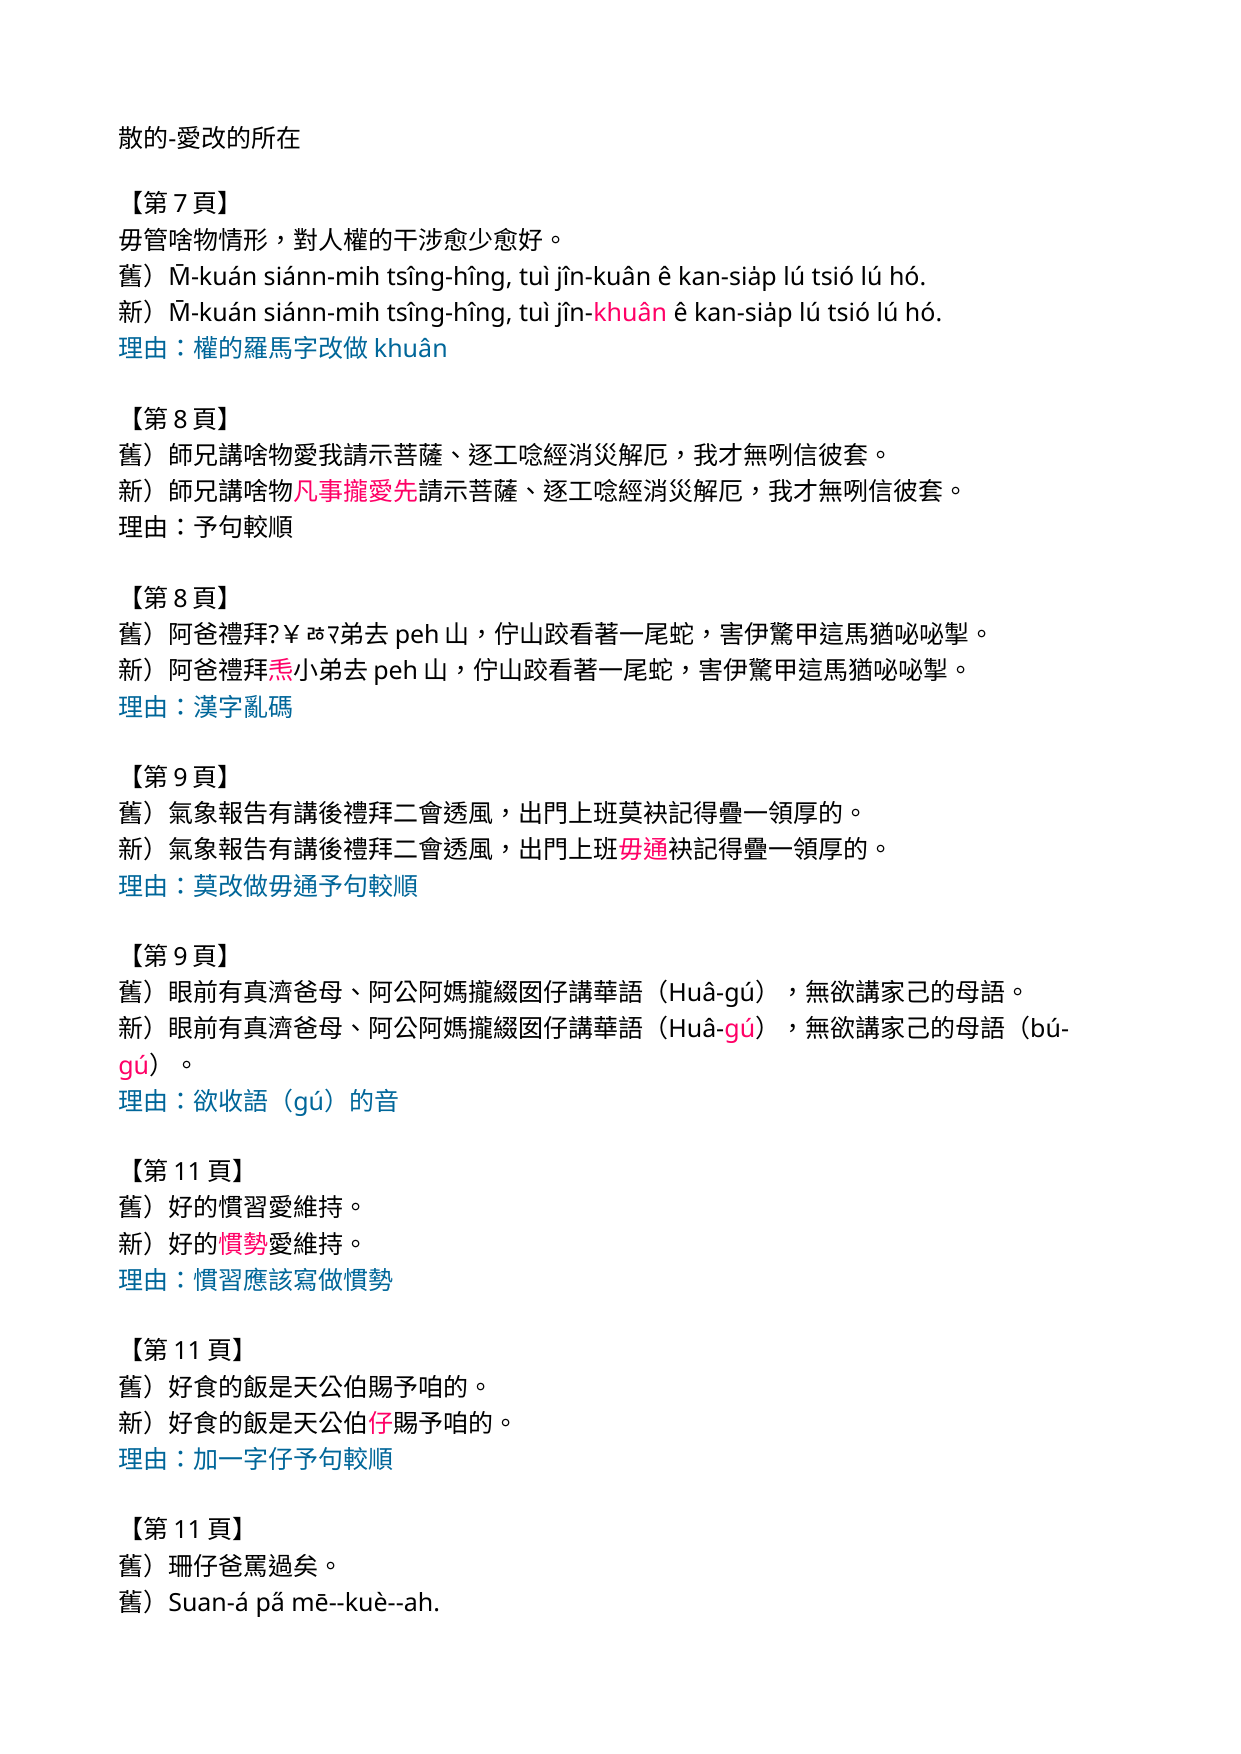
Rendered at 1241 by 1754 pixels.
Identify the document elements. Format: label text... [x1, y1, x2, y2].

text 舊）Suan-á pa̋ mē--kuè--ah. [118, 1582, 1122, 1618]
text 新）眼前有真濟爸母、阿公阿媽攏綴囡仔講華語（Huâ-gú），無欲講家己的母語（bú-gú）。 [118, 1009, 1122, 1081]
text 【第11頁】 [118, 1152, 1122, 1188]
text 舊）眼前有真濟爸母、阿公阿媽攏綴囡仔講華語（Huâ-gú），無欲講家己的母語。 [118, 973, 1122, 1009]
text 理由：加一字仔予句較順 [118, 1439, 1122, 1476]
text 舊）氣象報告有講後禮拜二會透風，出門上班莫袂記得疊一領厚的。 [118, 793, 1122, 830]
text 舊）師兄講啥物愛我請示菩薩、逐工唸經消災解厄，我才無咧信彼套。 [118, 435, 1122, 472]
text 理由：漢字亂碼 [118, 687, 1122, 723]
text 新）好食的飯是天公伯仔賜予咱的。 [118, 1403, 1122, 1439]
text 理由：權的羅馬字改做 khuân [118, 329, 1122, 365]
text 新）M̄-kuán siánn-mih tsîng-hîng, tuì jîn-khuân ê kan-sia̍p lú tsió lú hó. [118, 293, 1122, 329]
text 舊）好食的飯是天公伯賜予咱的。 [118, 1367, 1122, 1403]
text 舊）M̄-kuán siánn-mih tsîng-hîng, tuì jîn-kuân ê kan-sia̍p lú tsió lú hó. [118, 256, 1122, 293]
text 舊）珊仔爸罵過矣。 [118, 1546, 1122, 1582]
text 理由：慣習應該寫做慣勢 [118, 1260, 1122, 1297]
text 新）阿爸禮拜𤆬小弟去peh山，佇山跤看著一尾蛇，害伊驚甲這馬猶咇咇掣。 [118, 651, 1122, 687]
text 理由：莫改做毋通予句較順 [118, 866, 1122, 902]
text 新）師兄講啥物凡事攏愛先請示菩薩、逐工唸經消災解厄，我才無咧信彼套。 [118, 472, 1122, 508]
text 新）好的慣勢愛維持。 [118, 1224, 1122, 1260]
text 毋管啥物情形，對人權的干涉愈少愈好。 [118, 220, 1122, 256]
text 【第9頁】 [118, 757, 1122, 793]
text 【第8頁】 [118, 578, 1122, 614]
text 新）氣象報告有講後禮拜二會透風，出門上班毋通袂記得疊一領厚的。 [118, 830, 1122, 866]
text 舊）好的慣習愛維持。 [118, 1188, 1122, 1224]
text 【第9頁】 [118, 936, 1122, 973]
text 【第8頁】 [118, 399, 1122, 435]
text 【第7頁】 [118, 184, 1122, 220]
text 【第11頁】 [118, 1331, 1122, 1367]
text 理由：予句較順 [118, 508, 1122, 544]
text 理由：欲收語（gú）的音 [118, 1081, 1122, 1118]
text 【第11頁】 [118, 1510, 1122, 1546]
text 舊）阿爸禮拜?￥ﾰﾏ弟去peh山，佇山跤看著一尾蛇，害伊驚甲這馬猶咇咇掣。 [118, 614, 1122, 651]
